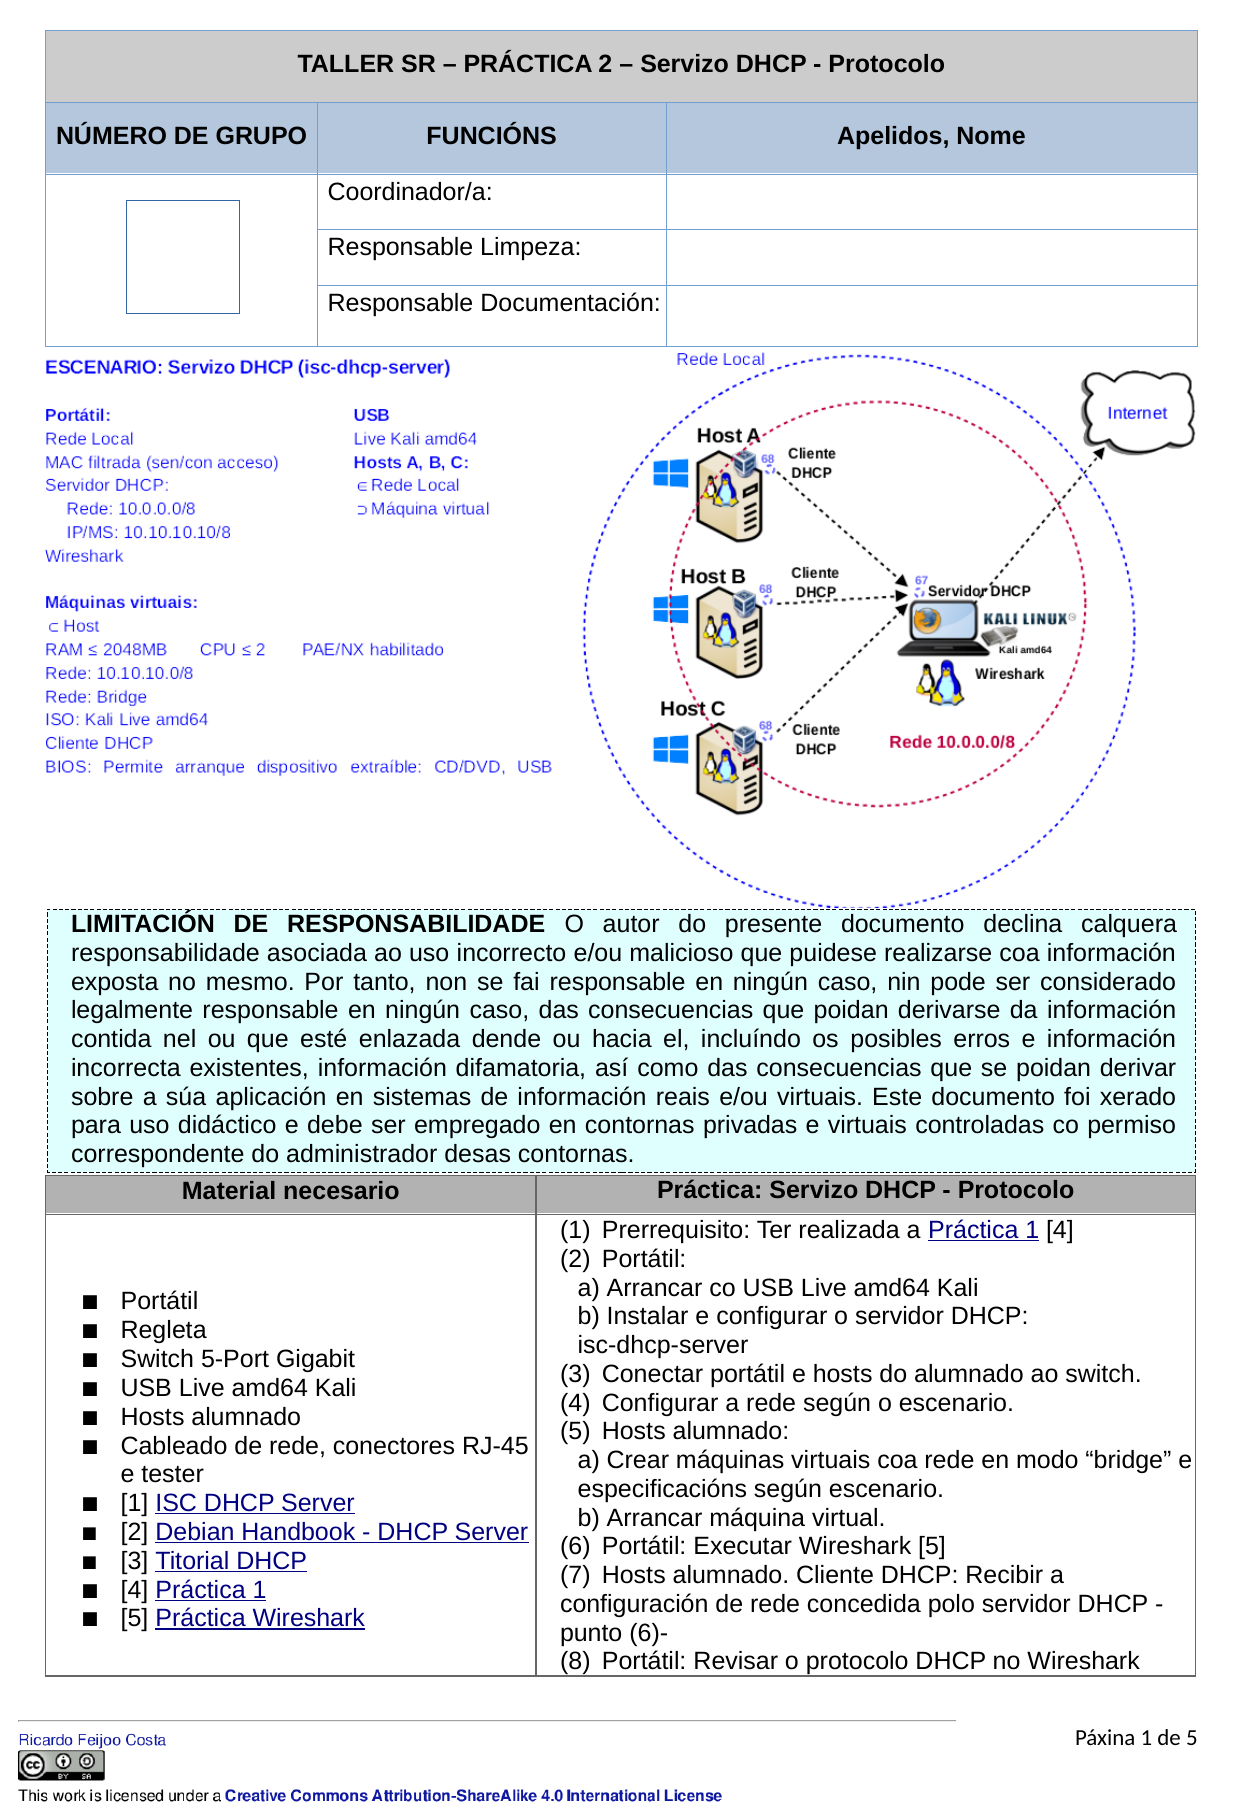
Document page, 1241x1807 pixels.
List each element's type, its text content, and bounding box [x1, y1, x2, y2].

picture [8, 1715, 957, 1806]
table_cell Apelidos, Nome [667, 103, 1197, 173]
table_cell [667, 230, 1197, 284]
table_header TALLER SR – PRÁCTICA 2 – Servizo DHCP - Protocolo [46, 31, 1197, 102]
table_cell Coordinador/a: [318, 175, 666, 229]
table_cell FUNCIÓNS [318, 103, 666, 173]
table_cell Responsable Limpeza: [318, 230, 666, 284]
table_cell [667, 175, 1197, 229]
table_cell NÚMERO DE GRUPO [46, 103, 317, 173]
table_cell [667, 286, 1197, 346]
table_cell Responsable Documentación: [318, 286, 666, 346]
table_header Material necesario [46, 1176, 535, 1213]
picture [45, 351, 1198, 908]
table_header Práctica: Servizo DHCP - Protocolo [537, 1176, 1195, 1213]
table_cell Prerrequisito: Ter realizada a Práctica 1 [4] Portátil: Arrancar co USB Live amd64 Kali Instalar e configurar o servidor DHCP: isc-dhcp-server Conectar portátil e hosts do alumnado ao switch. Configurar a rede según o escenario. Hosts alumnado: Crear máquinas virtuais coa rede en modo “bridge” e especificacións según escenario. Arrancar máquina virtual. Portátil: Executar Wireshark [5] Hosts alumnado. Cliente DHCP: Recibir a configuración de rede concedida polo servidor DHCP -punto (6)- Portátil: Revisar o protocolo DHCP no Wireshark [537, 1215, 1195, 1675]
table_cell Portátil Regleta Switch 5-Port Gigabit USB Live amd64 Kali Hosts alumnado Cableado de rede, conectores RJ-45 e tester [1] ISC DHCP Server [2] Debian Handbook - DHCP Server [3] Titorial DHCP [4] Práctica 1 [5] Práctica Wireshark [46, 1215, 535, 1675]
table_cell [46, 175, 317, 346]
